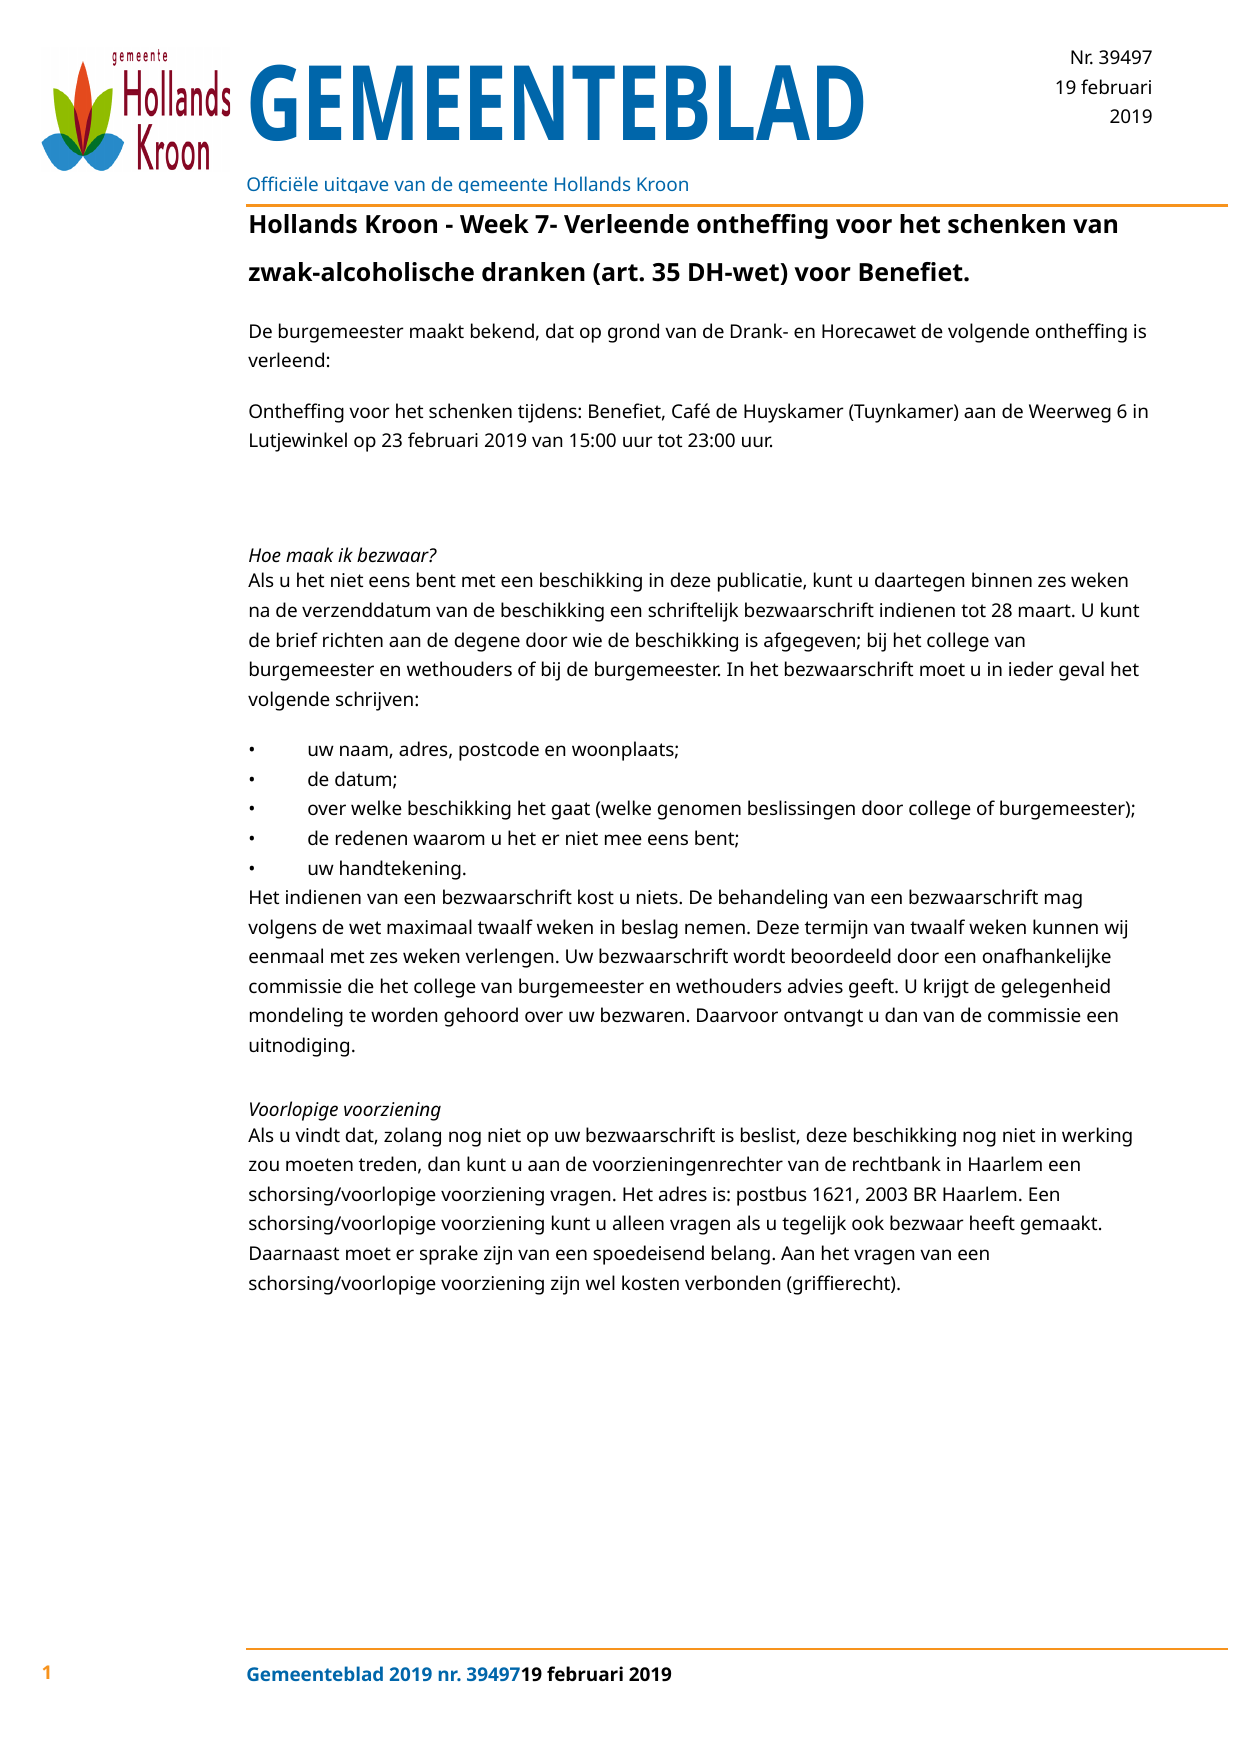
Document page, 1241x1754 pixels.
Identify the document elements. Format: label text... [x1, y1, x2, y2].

list de redenen waarom u het er niet mee eens bent; [248, 825, 1152, 851]
text Als u het niet eens bent met een beschikking in deze publicatie, kunt u daartegen binnen zes weken na de verzenddatum van de beschikking een schriftelijk bezwaarschrift indienen tot 28 maart. U kunt de brief richten aan de degene door wie de beschikking is afgegeven; bij het college van burgemeester en wethouders of bij de burgemeester. In het bezwaarschrift moet u in ieder geval het volgende schrijven: [248, 568, 1152, 712]
text Als u vindt dat, zolang nog niet op uw bezwaarschrift is beslist, deze beschikking nog niet in werking zou moeten treden, dan kunt u aan de voorzieningenrechter van de rechtbank in Haarlem een schorsing/voorlopige voorziening vragen. Het adres is: postbus 1621, 2003 BR Haarlem. Een schorsing/voorlopige voorziening kunt u alleen vragen als u tegelijk ook bezwaar heeft gemaakt. Daarnaast moet er sprake zijn van een spoedeisend belang. Aan het vragen van een schorsing/voorlopige voorziening zijn wel kosten verbonden (griffierecht). [248, 1122, 1152, 1296]
text Hollands Kroon - Week 7- Verleende ontheffing voor het schenken van zwak-alcoholische dranken (art. 35 DH-wet) voor Benefiet. [248, 207, 1152, 288]
text Voorlopige voorziening [248, 1096, 1152, 1122]
list de datum; [248, 766, 1152, 792]
list uw handtekening. [248, 855, 1152, 880]
list uw naam, adres, postcode en woonplaats; [248, 736, 1152, 762]
picture [41, 47, 231, 172]
list over welke beschikking het gaat (welke genomen beslissingen door college of burgemeester); [248, 796, 1152, 821]
text Het indienen van een bezwaarschrift kost u niets. De behandeling van een bezwaarschrift mag volgens de wet maximaal twaalf weken in beslag nemen. Deze termijn van twaalf weken kunnen wij eenmaal met zes weken verlengen. Uw bezwaarschrift wordt beoordeeld door een onafhankelijke commissie die het college van burgemeester en wethouders advies geeft. U krijgt de gelegenheid mondeling te worden gehoord over uw bezwaren. Daarvoor ontvangt u dan van de commissie een uitnodiging. [248, 884, 1152, 1058]
text De burgemeester maakt bekend, dat op grond van de Drank- en Horecawet de volgende ontheffing is verleend: [248, 318, 1152, 373]
text Ontheffing voor het schenken tijdens: Benefiet, Café de Huyskamer (Tuynkamer) aan de Weerweg 6 in Lutjewinkel op 23 februari 2019 van 15:00 uur tot 23:00 uur. [248, 398, 1152, 453]
text Hoe maak ik bezwaar? [248, 542, 1152, 568]
